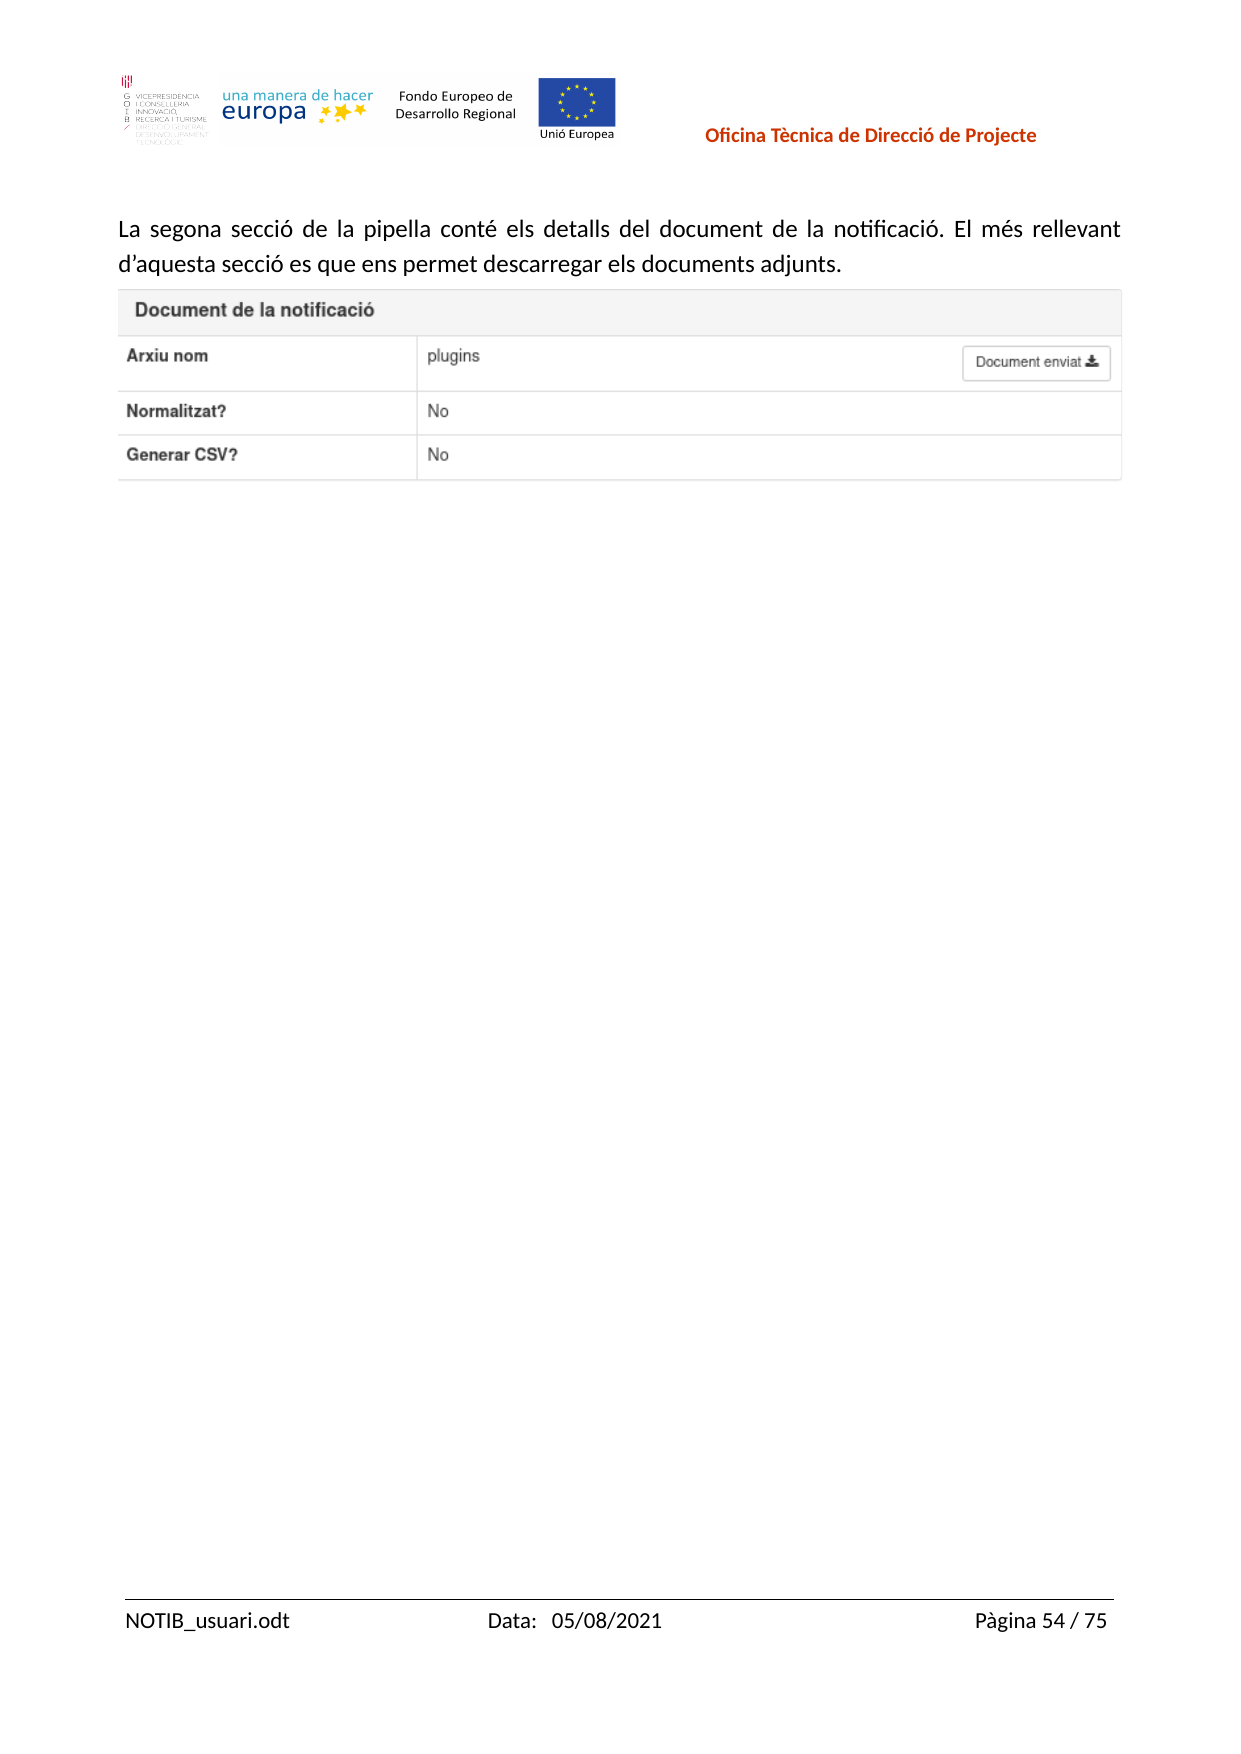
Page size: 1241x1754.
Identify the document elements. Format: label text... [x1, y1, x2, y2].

picture [118, 73, 213, 147]
text La segona secció de la pipella conté els detalls del document de la notificació. El més rellevant d’aquesta secció es que ens permet descarregar els documents adjunts. [118, 213, 1122, 278]
picture [118, 289, 1123, 482]
picture [219, 73, 621, 147]
